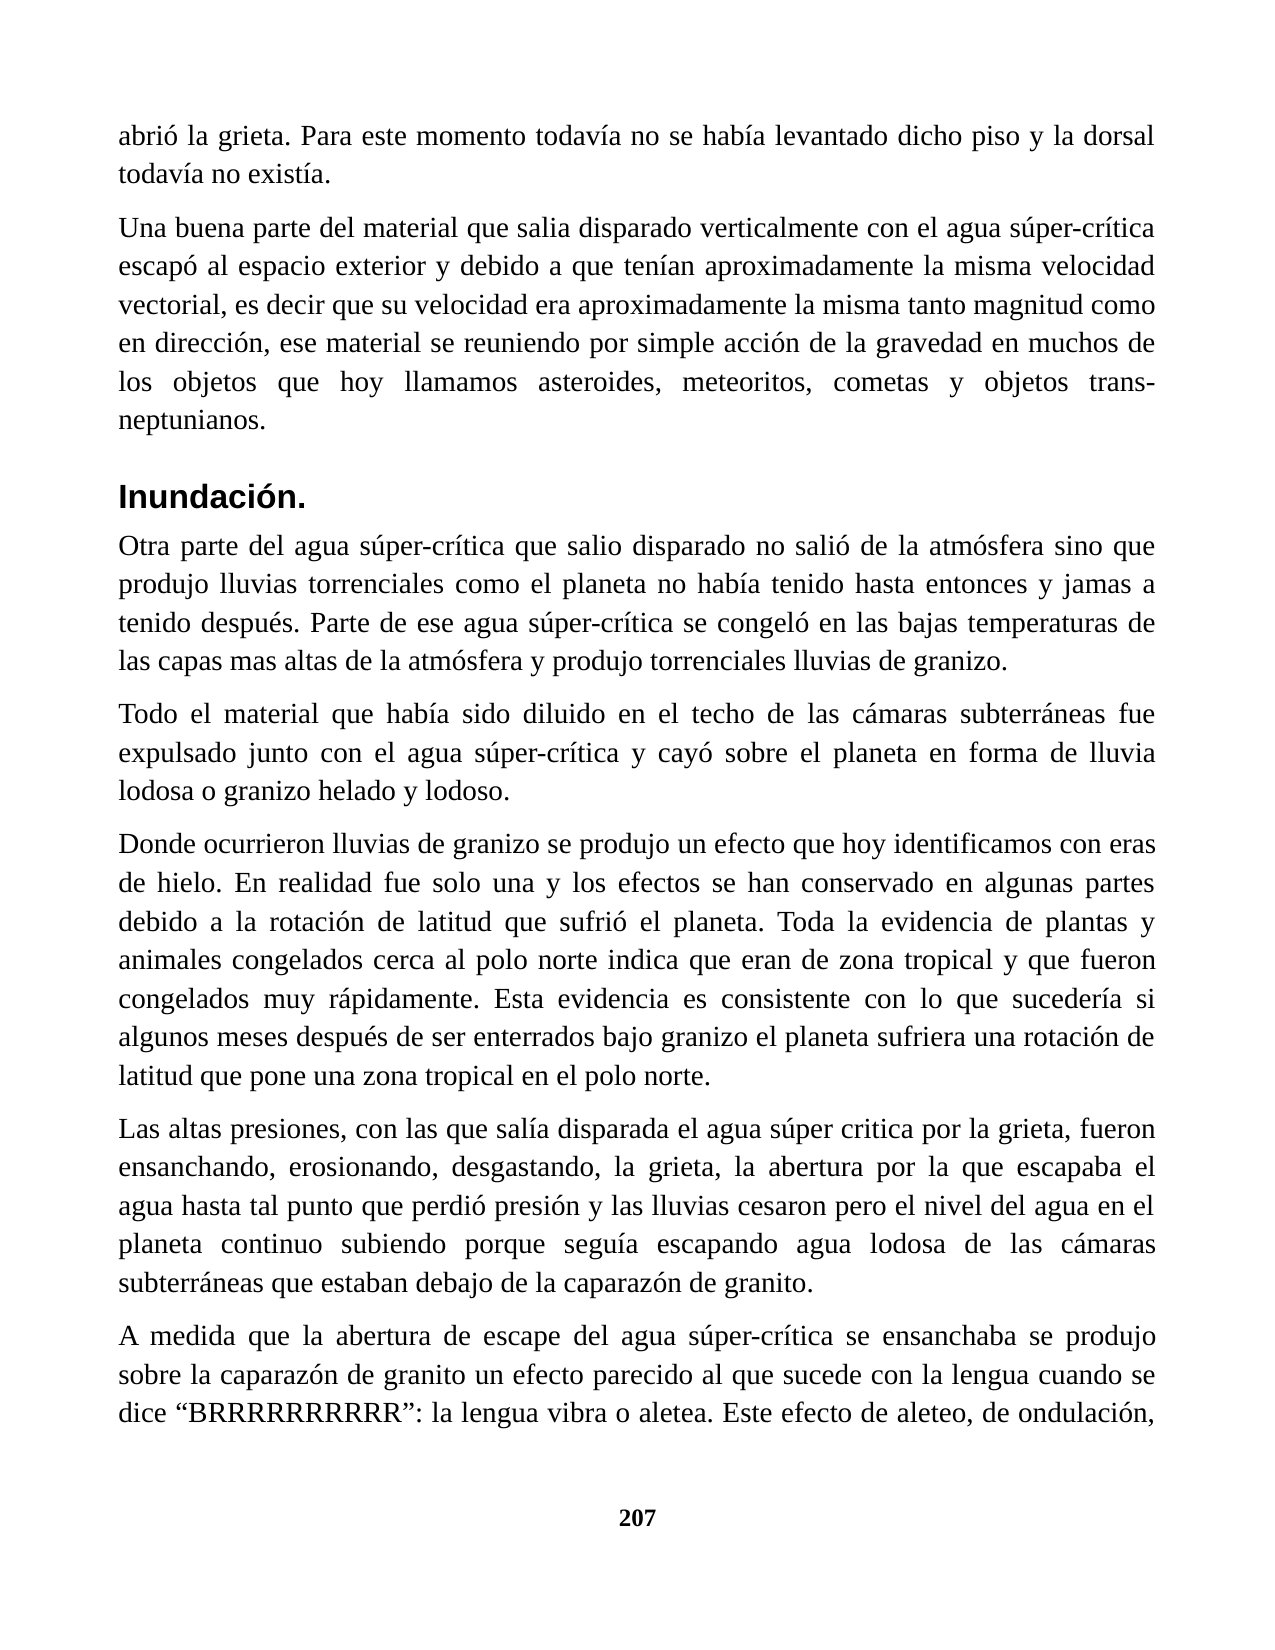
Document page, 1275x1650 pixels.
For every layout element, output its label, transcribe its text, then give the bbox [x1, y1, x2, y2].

text Donde ocurrieron lluvias de granizo se produjo un efecto que hoy identificamos con eras de hielo. En realidad fue solo una y los efectos se han conservado en algunas partes debido a la rotación de latitud que sufrió el planeta. Toda la evidencia de plantas y animales congelados cerca al polo norte indica que eran de zona tropical y que fueron congelados muy rápidamente. Esta evidencia es consistente con lo que sucedería si algunos meses después de ser enterrados bajo granizo el planeta sufriera una rotación de latitud que pone una zona tropical en el polo norte. [118, 827, 1157, 1091]
text Todo el material que había sido diluido en el techo de las cámaras subterráneas fue expulsado junto con el agua súper-crítica y cayó sobre el planeta en forma de lluvia lodosa o granizo helado y lodoso. [118, 696, 1157, 807]
text Una buena parte del material que salia disparado verticalmente con el agua súper-crítica escapó al espacio exterior y debido a que tenían aproximadamente la misma velocidad vectorial, es decir que su velocidad era aproximadamente la misma tanto magnitud como en dirección, ese material se reuniendo por simple acción de la gravedad en muchos de los objetos que hoy llamamos asteroides, meteoritos, cometas y objetos trans-neptunianos. [118, 210, 1157, 436]
subtitle Inundación. [118, 476, 1157, 515]
text abrió la grieta. Para este momento todavía no se había levantado dicho piso y la dorsal todavía no existía. [118, 118, 1157, 190]
text A medida que la abertura de escape del agua súper-crítica se ensanchaba se produjo sobre la caparazón de granito un efecto parecido al que sucede con la lengua cuando se dice “BRRRRRRRRRR”: la lengua vibra o aletea. Este efecto de aleteo, de ondulación, [118, 1318, 1157, 1429]
text Las altas presiones, con las que salía disparada el agua súper critica por la grieta, fueron ensanchando, erosionando, desgastando, la grieta, la abertura por la que escapaba el agua hasta tal punto que perdió presión y las lluvias cesaron pero el nivel del agua en el planeta continuo subiendo porque seguía escapando agua lodosa de las cámaras subterráneas que estaban debajo de la caparazón de granito. [118, 1111, 1157, 1299]
text Otra parte del agua súper-crítica que salio disparado no salió de la atmósfera sino que produjo lluvias torrenciales como el planeta no había tenido hasta entonces y jamas a tenido después. Parte de ese agua súper-crítica se congeló en las bajas temperaturas de las capas mas altas de la atmósfera y produjo torrenciales lluvias de granizo. [118, 528, 1157, 677]
